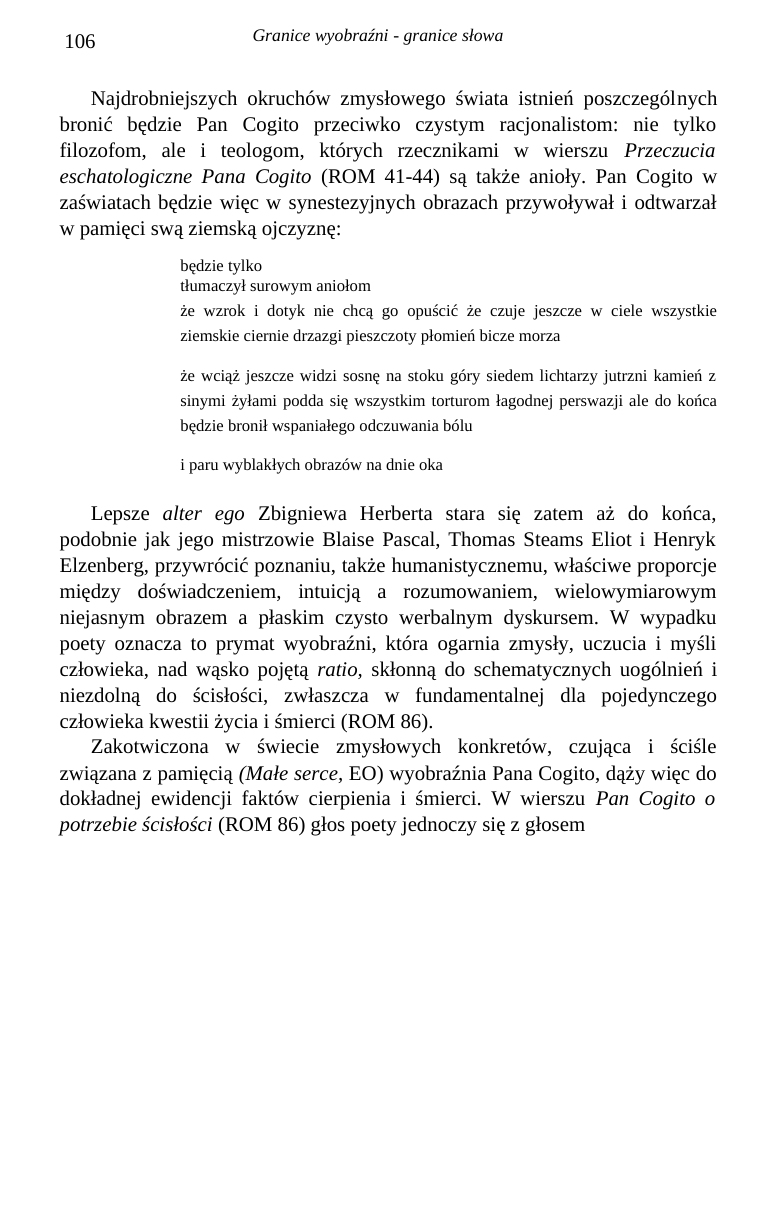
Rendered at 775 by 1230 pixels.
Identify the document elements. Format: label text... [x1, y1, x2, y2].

text Lepsze alter ego Zbigniewa Herberta stara się zatem aż do końca, podobnie jak jego mistrzowie Blaise Pascal, Thomas Steams Eliot i Henryk Elzenberg, przywrócić poznaniu, także humanistycznemu, właściwe proporcje między doświadczeniem, intuicją a rozumowaniem, wielowymiarowym niejasnym obrazem a płaskim czysto werbalnym dyskursem. W wypadku poety oznacza to prymat wyobraźni, która ogarnia zmysły, uczucia i myśli człowieka, nad wąsko pojętą ratio, skłonną do schematycznych uogólnień i niezdolną do ścisłości, zwłasz­cza w fundamentalnej dla pojedynczego człowieka kwestii życia i śmierci (ROM 86). [59, 501, 717, 733]
text tłumaczył surowym aniołom [180, 275, 717, 294]
text Najdrobniejszych okruchów zmysłowego świata istnień poszczegól­nych bronić będzie Pan Cogito przeciwko czystym racjonalistom: nie tylko filozofom, ale i teologom, których rzecznikami w wierszu Przeczu­cia eschatologiczne Pana Cogito (ROM 41-44) są także anioły. Pan Co­gito w zaświatach będzie więc w synestezyjnych obrazach przywoływał i odtwarzał w pamięci swą ziemską ojczyznę: [59, 86, 717, 240]
text będzie tylko [180, 256, 717, 275]
text 106 [61, 29, 99, 53]
text że wciąż jeszcze widzi sosnę na stoku góry siedem lichtarzy jutrzni kamień z sinymi żyłami podda się wszystkim torturom łagodnej perswazji ale do końca będzie bronił wspaniałego odczuwania bólu [180, 365, 717, 435]
text że wzrok i dotyk nie chcą go opuścić że czuje jeszcze w ciele wszystkie ziemskie ciernie drzazgi pieszczoty płomień bicze morza [180, 301, 717, 345]
text i paru wyblakłych obrazów na dnie oka [180, 455, 717, 474]
text Granice wyobraźni - granice słowa [252, 25, 523, 45]
text Zakotwiczona w świecie zmysłowych konkretów, czująca i ściśle związana z pamięcią (Małe serce, EO) wyobraźnia Pana Cogito, dąży więc do dokładnej ewidencji faktów cierpienia i śmierci. W wierszu Pan Cogito o potrzebie ścisłości (ROM 86) głos poety jednoczy się z głosem [59, 734, 717, 836]
